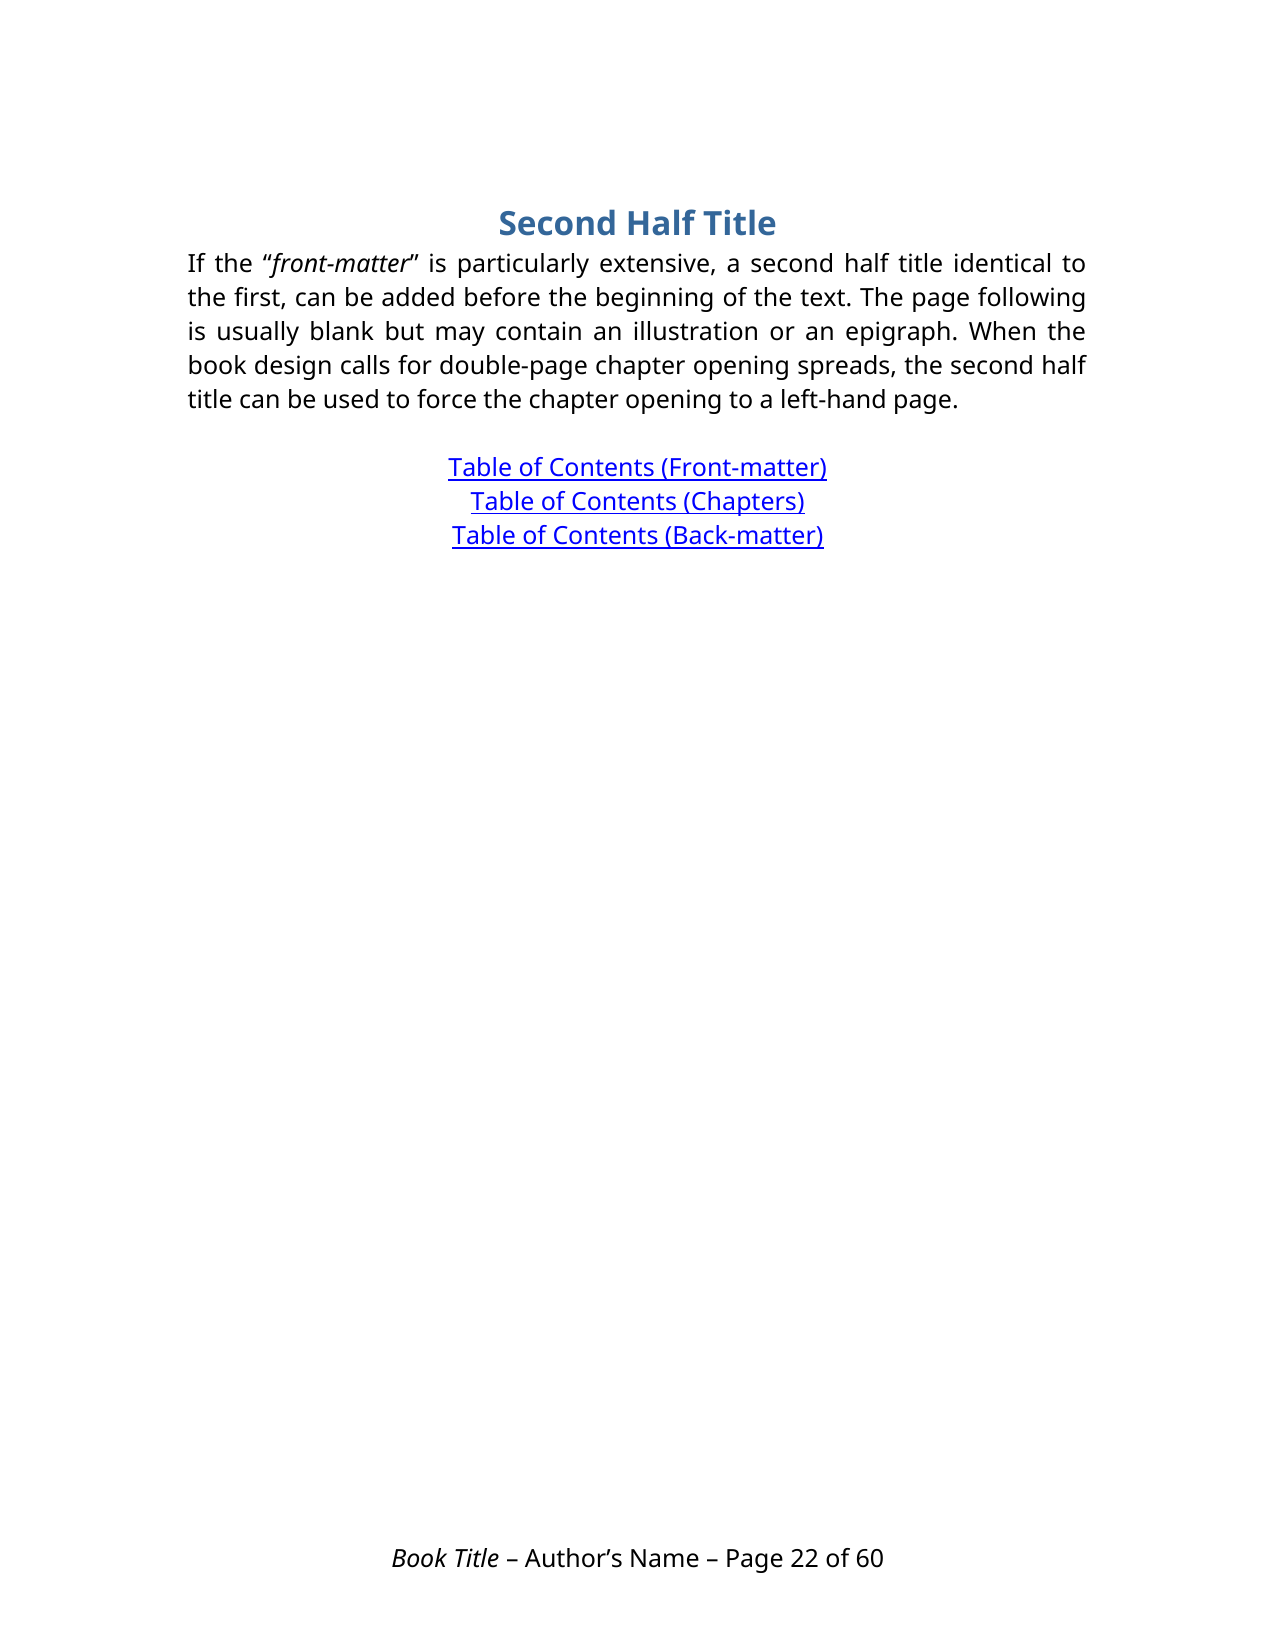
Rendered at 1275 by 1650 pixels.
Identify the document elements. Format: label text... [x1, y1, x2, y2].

subtitle Second Half Title [187, 200, 1087, 245]
text If the “front-matter” is particularly extensive, a second half title identical to the first, can be added before the beginning of the text. The page following is usually blank but may contain an illustration or an epigraph. When the book design calls for double-page chapter opening spreads, the second half title can be used to force the chapter opening to a left-hand page. [187, 245, 1087, 416]
text Table of Contents (Back-matter) [187, 518, 1087, 552]
text Table of Contents (Front-matter) [187, 450, 1087, 484]
text Table of Contents (Chapters) [187, 484, 1087, 518]
